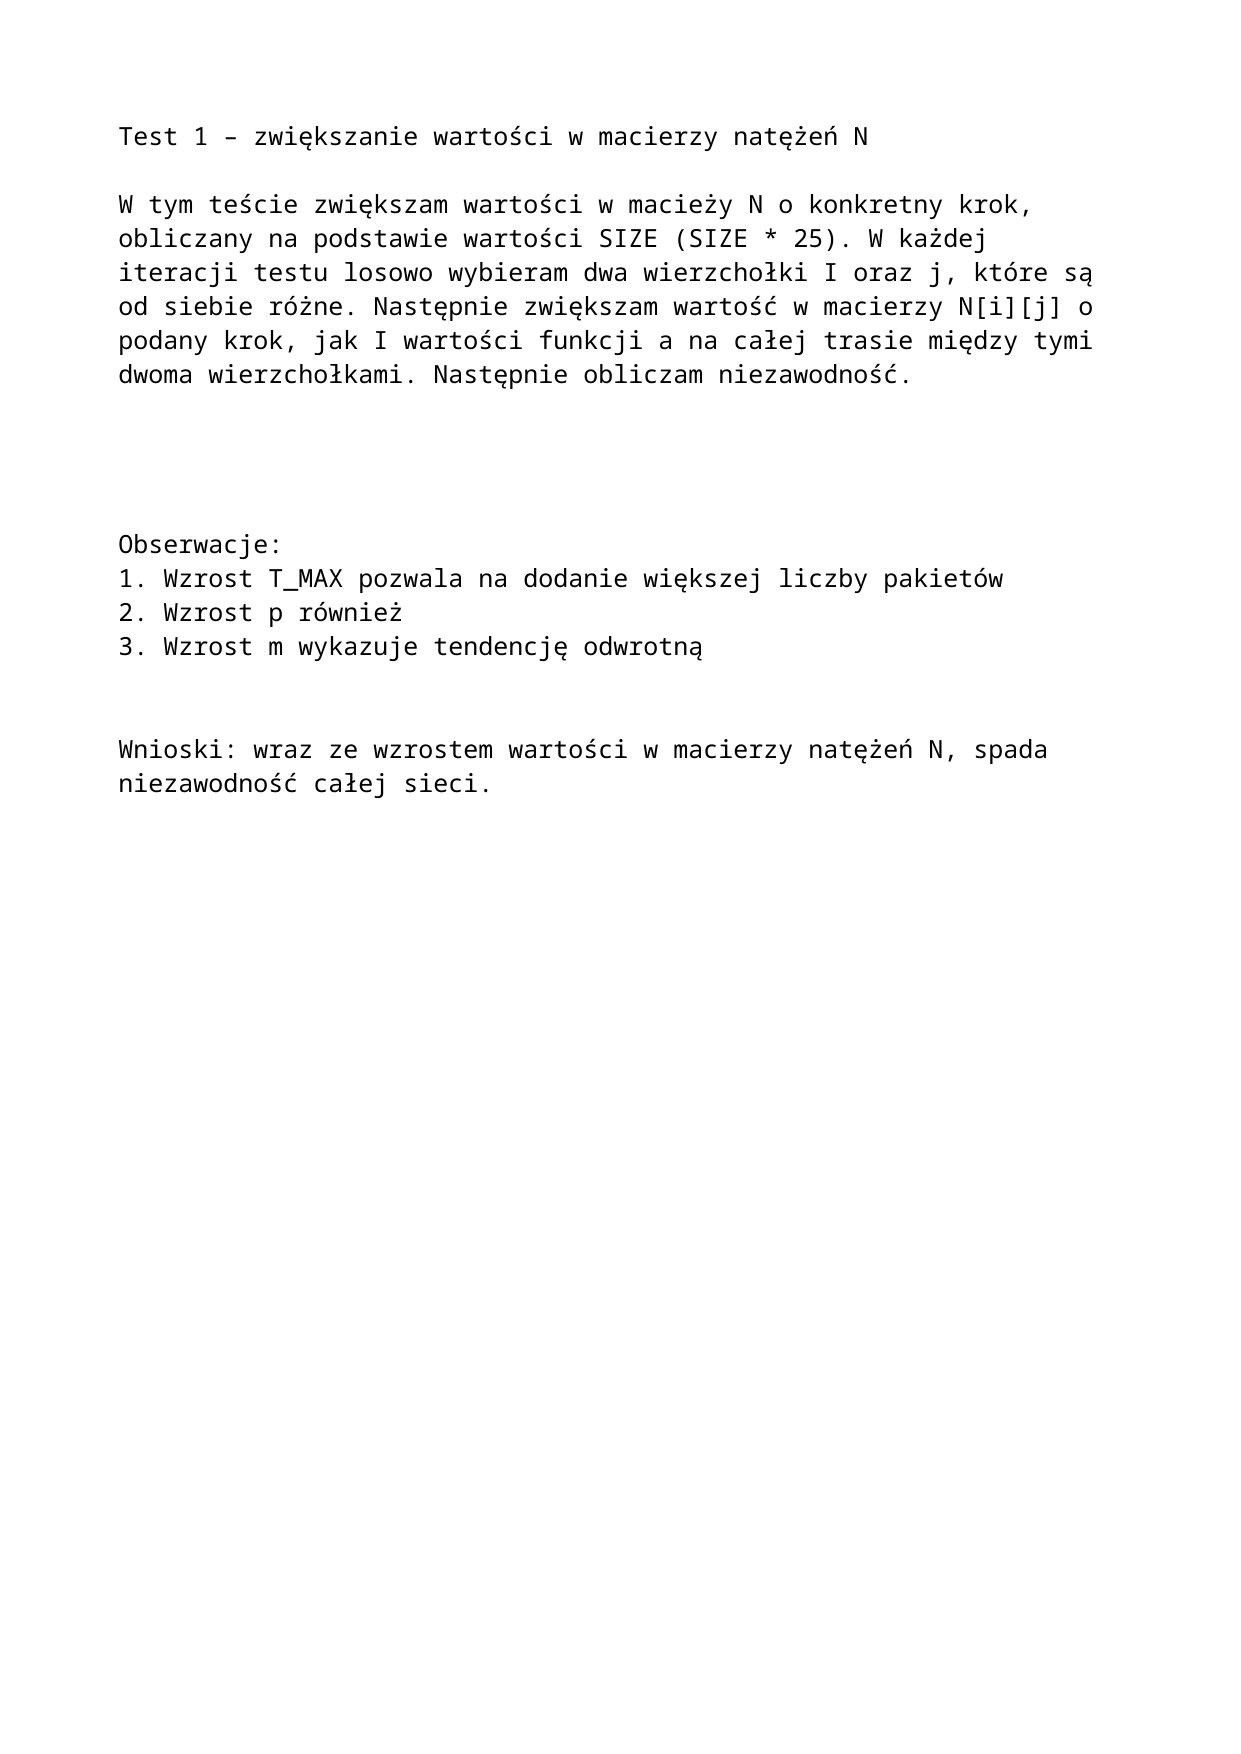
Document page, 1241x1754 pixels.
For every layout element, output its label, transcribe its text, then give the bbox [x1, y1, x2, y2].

text 2. Wzrost p również [118, 595, 1122, 629]
text Wnioski: wraz ze wzrostem wartości w macierzy natężeń N, spada niezawodność całej sieci. [118, 731, 1122, 799]
text Test 1 – zwiększanie wartości w macierzy natężeń N [118, 118, 1122, 152]
text 1. Wzrost T_MAX pozwala na dodanie większej liczby pakietów [118, 561, 1122, 595]
text Obserwacje: [118, 527, 1122, 561]
text 3. Wzrost m wykazuje tendencję odwrotną [118, 629, 1122, 663]
text W tym teście zwiększam wartości w macieży N o konkretny krok, obliczany na podstawie wartości SIZE (SIZE * 25). W każdej iteracji testu losowo wybieram dwa wierzchołki I oraz j, które są od siebie różne. Następnie zwiększam wartość w macierzy N[i][j] o podany krok, jak I wartości funkcji a na całej trasie między tymi dwoma wierzchołkami. Następnie obliczam niezawodność. [118, 186, 1122, 391]
